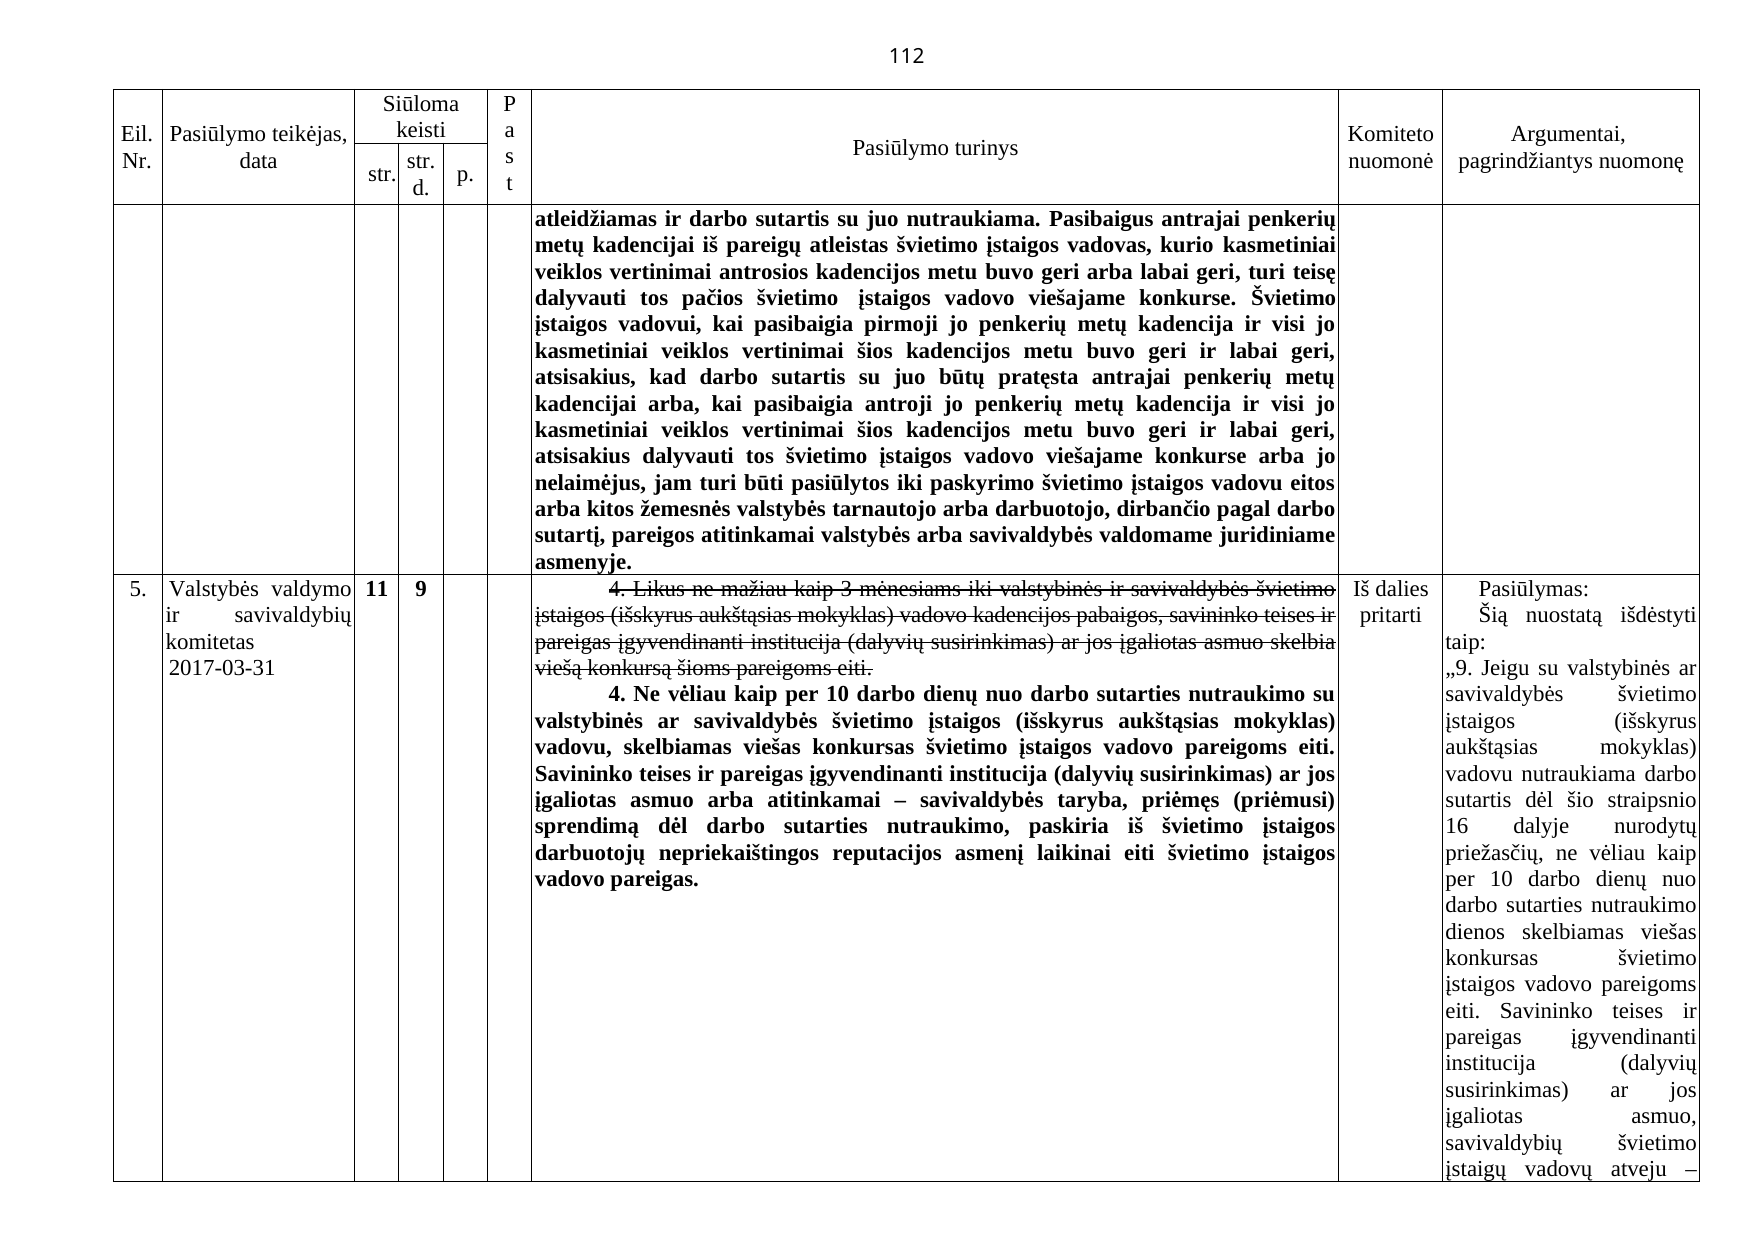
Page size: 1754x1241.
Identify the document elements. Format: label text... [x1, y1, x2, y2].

table_header Pasiūlymo turinys [532, 90, 1338, 204]
table_cell Pasiūlymas: Šią nuostatą išdėstyti taip: „9. Jeigu su valstybinės ar savivaldybės švietimo įstaigos (išskyrus aukštąsias mokyklas) vadovu nutraukiama darbo sutartis dėl šio straipsnio 16 dalyje nurodytų priežasčių, ne vėliau kaip per 10 darbo dienų nuo darbo sutarties nutraukimo dienos skelbiamas viešas konkursas švietimo įstaigos vadovo pareigoms eiti. Savininko teises ir pareigas įgyvendinanti institucija (dalyvių susirinkimas) ar jos įgaliotas asmuo, savivaldybių švietimo įstaigų vadovų atveju – [1443, 575, 1699, 1181]
table_cell 11 [355, 575, 398, 1181]
table_cell [399, 205, 443, 574]
table_cell 5. [114, 575, 162, 1181]
table_header Komiteto nuomonė [1339, 90, 1442, 204]
table_cell str. d. [399, 144, 443, 204]
table_header Pasiūlymo teikėjas, data [163, 90, 354, 204]
table_cell Iš dalies pritarti [1339, 575, 1442, 1181]
table_cell Valstybės valdymo ir savivaldybių komitetas 2017-03-31 [163, 575, 354, 1181]
table_cell [355, 205, 398, 574]
table_cell str. [355, 144, 398, 204]
table_header Siūloma keisti [355, 90, 487, 142]
table_cell [1339, 205, 1442, 574]
table_cell atleidžiamas ir darbo sutartis su juo nutraukiama. Pasibaigus antrajai penkerių metų kadencijai iš pareigų atleistas švietimo įstaigos vadovas, kurio kasmetiniai veiklos vertinimai antrosios kadencijos metu buvo geri arba labai geri, turi teisę dalyvauti tos pačios švietimo įstaigos vadovo viešajame konkurse. Švietimo įstaigos vadovui, kai pasibaigia pirmoji jo penkerių metų kadencija ir visi jo kasmetiniai veiklos vertinimai šios kadencijos metu buvo geri ir labai geri, atsisakius, kad darbo sutartis su juo būtų pratęsta antrajai penkerių metų kadencijai arba, kai pasibaigia antroji jo penkerių metų kadencija ir visi jo kasmetiniai veiklos vertinimai šios kadencijos metu buvo geri ir labai geri, atsisakius dalyvauti tos švietimo įstaigos vadovo viešajame konkurse arba jo nelaimėjus, jam turi būti pasiūlytos iki paskyrimo švietimo įstaigos vadovu eitos arba kitos žemesnės valstybės tarnautojo arba darbuotojo, dirbančio pagal darbo sutartį, pareigos atitinkamai valstybės arba savivaldybės valdomame juridiniame asmenyje. [532, 205, 1338, 574]
table_cell [444, 205, 487, 574]
table_header Argumentai, pagrindžiantys nuomonę [1443, 90, 1699, 204]
table_cell [444, 575, 487, 1181]
table_cell [163, 205, 354, 574]
table_header Eil. Nr. [114, 90, 162, 204]
table_cell 9 [399, 575, 443, 1181]
table_cell [114, 205, 162, 574]
table_cell [1443, 205, 1699, 574]
table_header Pastabos [488, 90, 531, 204]
table_cell [488, 205, 531, 574]
table_cell 4. Likus ne mažiau kaip 3 mėnesiams iki valstybinės ir savivaldybės švietimo įstaigos (išskyrus aukštąsias mokyklas) vadovo kadencijos pabaigos, savininko teises ir pareigas įgyvendinanti institucija (dalyvių susirinkimas) ar jos įgaliotas asmuo skelbia viešą konkursą šioms pareigoms eiti. 4. Ne vėliau kaip per 10 darbo dienų nuo darbo sutarties nutraukimo su valstybinės ar savivaldybės švietimo įstaigos (išskyrus aukštąsias mokyklas) vadovu, skelbiamas viešas konkursas švietimo įstaigos vadovo pareigoms eiti. Savininko teises ir pareigas įgyvendinanti institucija (dalyvių susirinkimas) ar jos įgaliotas asmuo arba atitinkamai – savivaldybės taryba, priėmęs (priėmusi) sprendimą dėl darbo sutarties nutraukimo, paskiria iš švietimo įstaigos darbuotojų nepriekaištingos reputacijos asmenį laikinai eiti švietimo įstaigos vadovo pareigas. [532, 575, 1338, 1181]
table_cell [488, 575, 531, 1181]
table_cell p. [444, 144, 487, 204]
